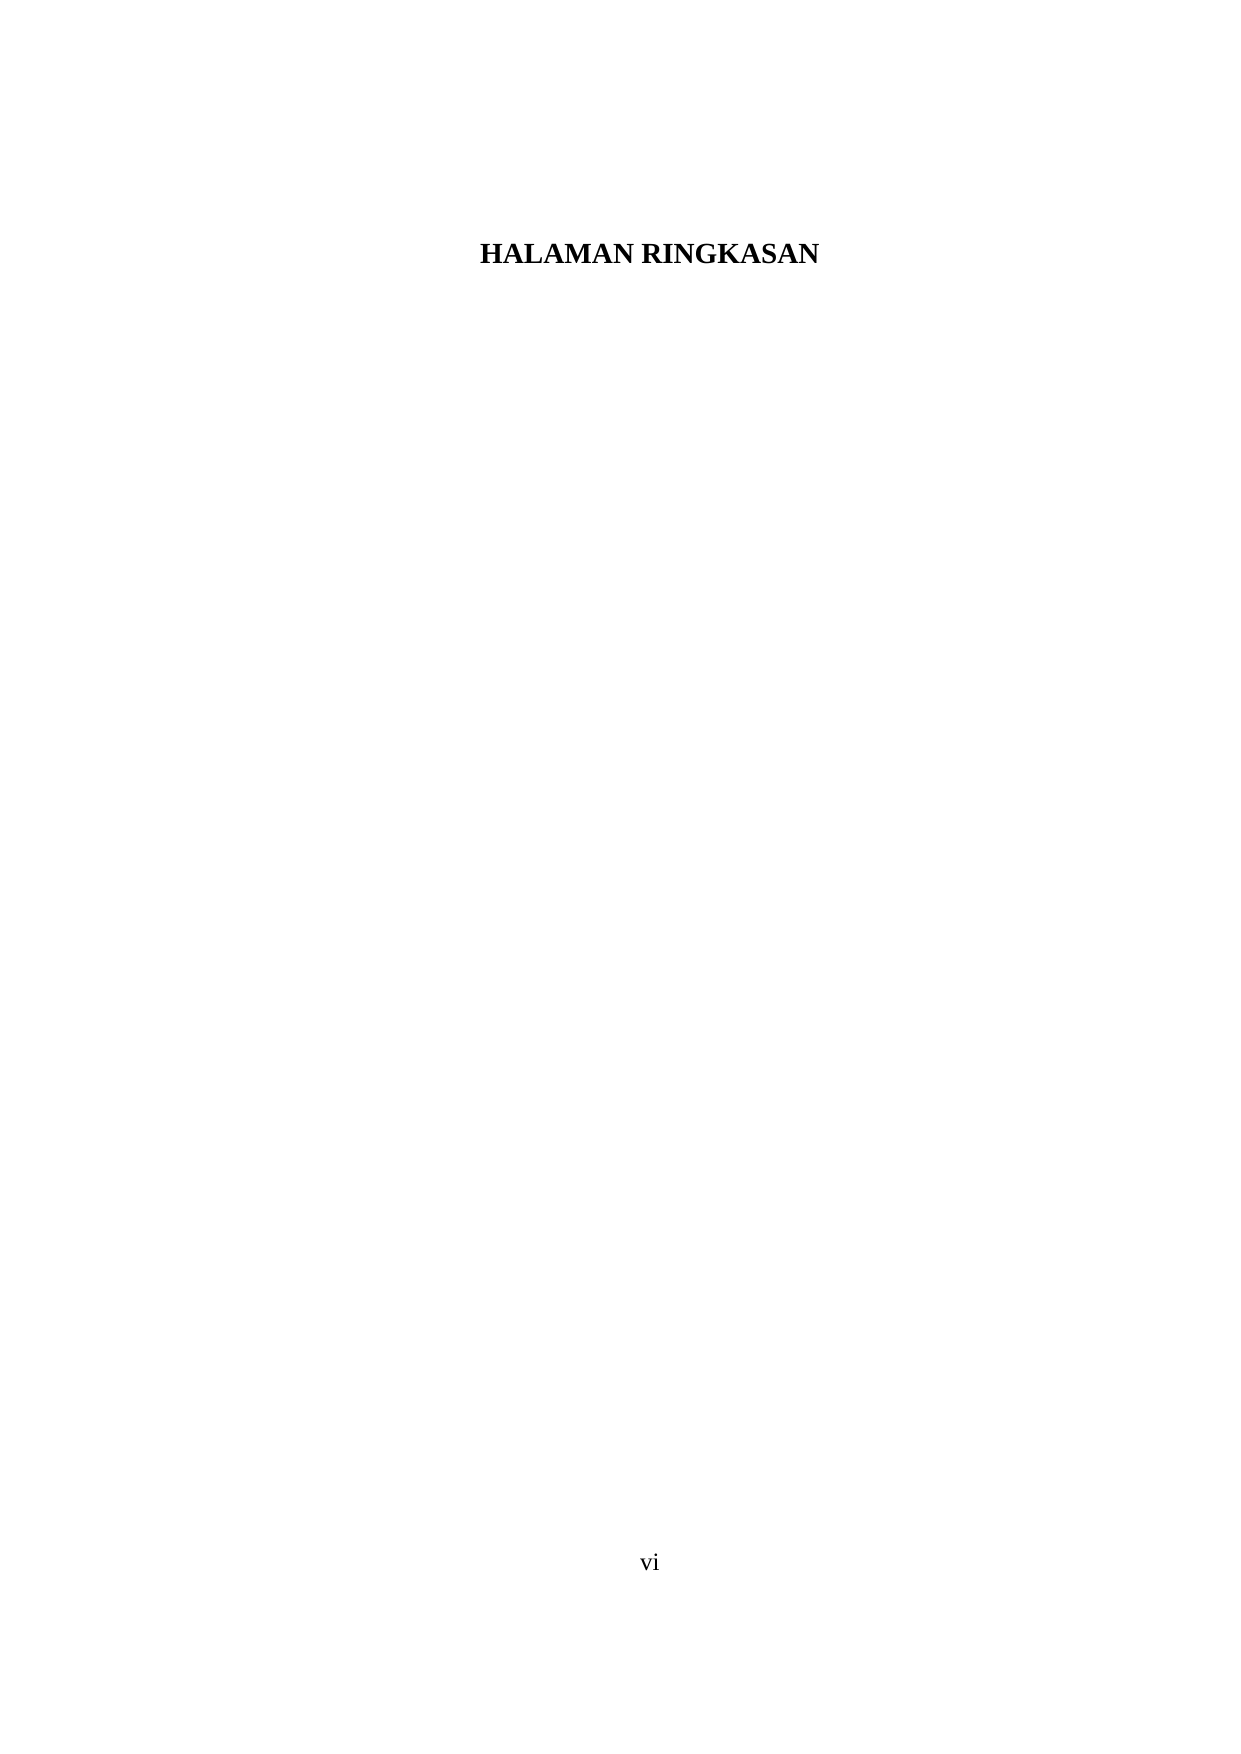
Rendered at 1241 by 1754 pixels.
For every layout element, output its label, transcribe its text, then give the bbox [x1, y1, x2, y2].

subtitle Halaman ringkasan [236, 236, 1063, 270]
